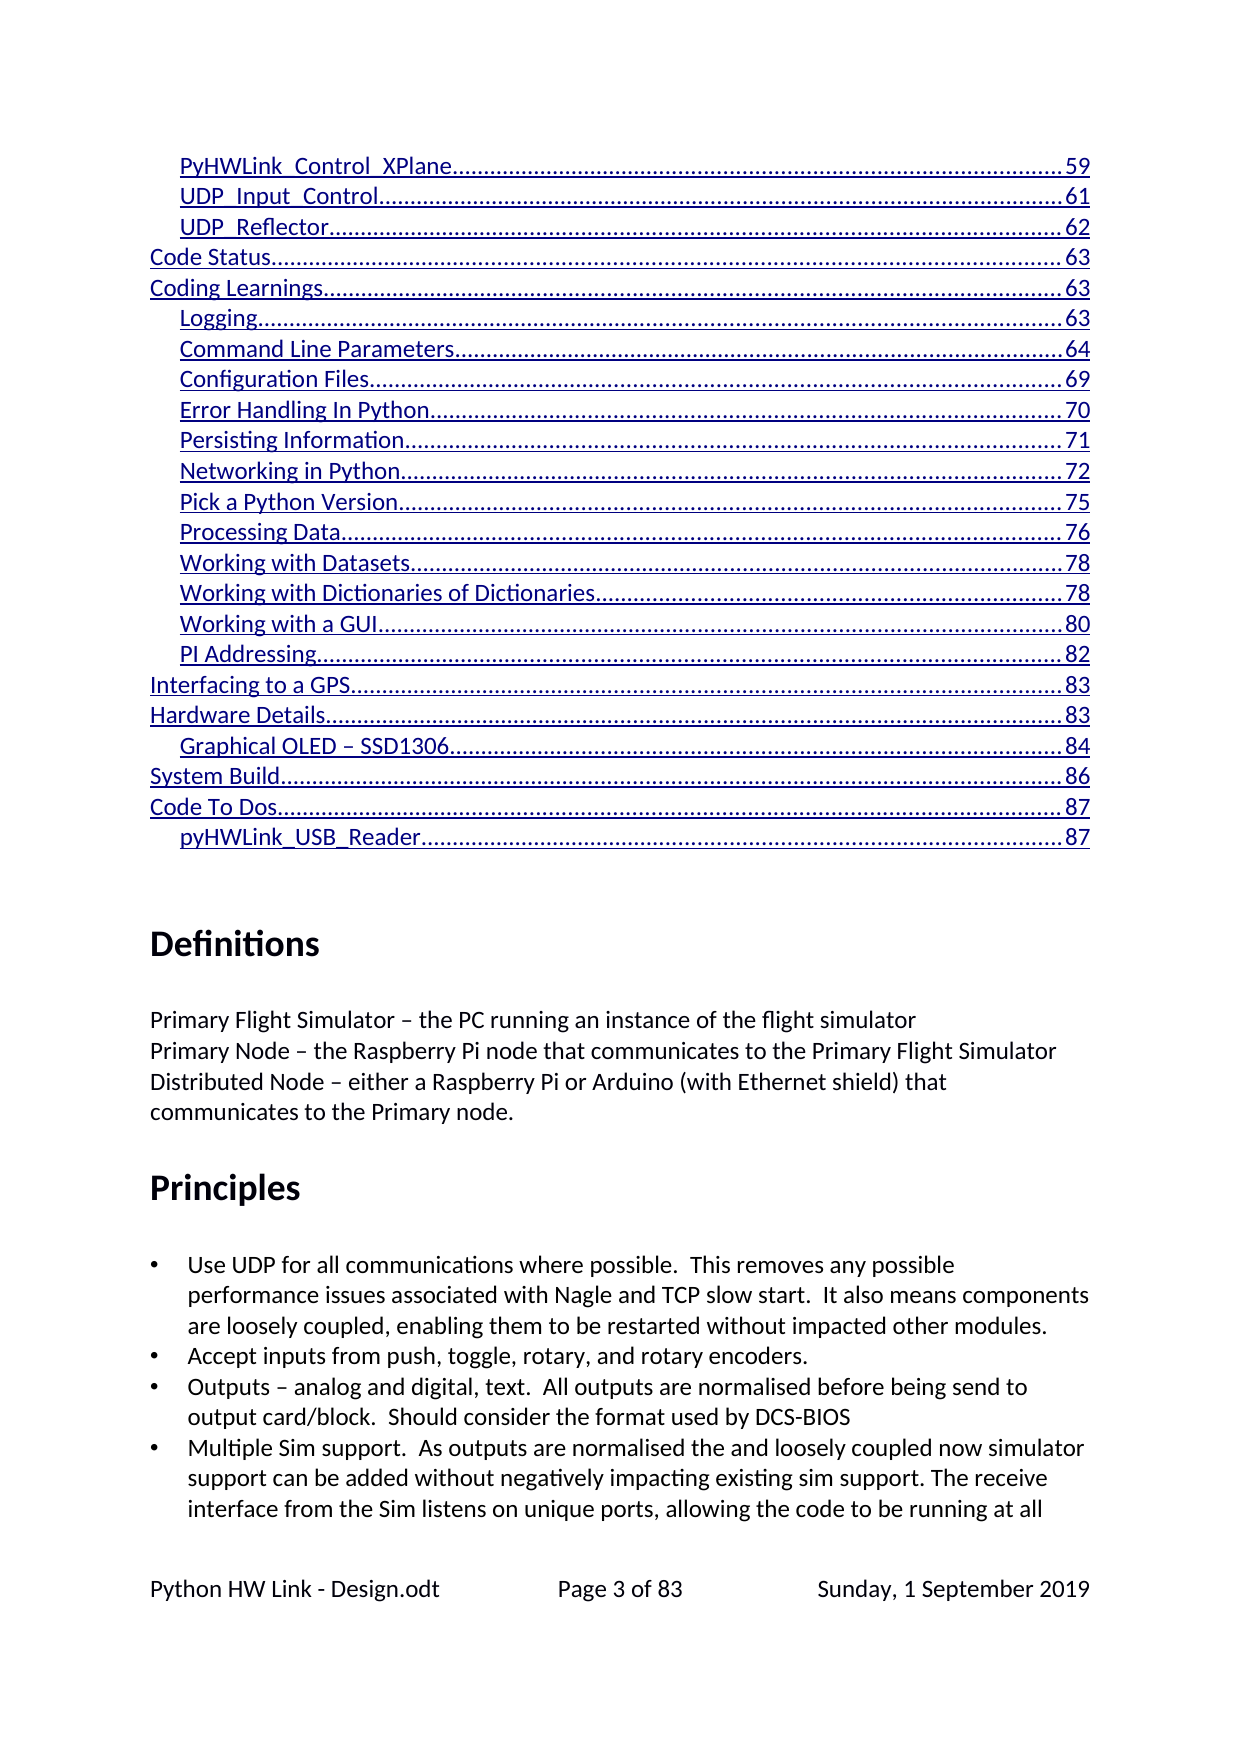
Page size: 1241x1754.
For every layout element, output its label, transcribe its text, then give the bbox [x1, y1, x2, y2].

text Graphical OLED – SSD1306 84 [179, 730, 1090, 756]
list Accept inputs from push, toggle, rotary, and rotary encoders. [150, 1341, 1090, 1371]
text System Build 86 [150, 760, 1090, 786]
text [179, 238, 1090, 242]
list Multiple Sim support. As outputs are normalised the and loosely coupled now simulator support can be added without negatively impacting existing sim support. The receive interface from the Sim listens on unique ports, allowing the code to be running at all [150, 1432, 1090, 1524]
text Command Line Parameters 64 [179, 333, 1090, 359]
text [179, 360, 1090, 364]
text Networking in Python 72 [179, 455, 1090, 481]
list Use UDP for all communications where possible. This removes any possible performance issues associated with Nagle and TCP slow start. It also means components are loosely coupled, enabling them to be restarted without impacted other modules. [150, 1249, 1090, 1341]
text Hardware Details 83 [150, 699, 1090, 725]
text [179, 665, 1090, 669]
text [179, 207, 1090, 211]
text Working with Datasets 78 [179, 547, 1090, 573]
text [179, 482, 1090, 486]
text [179, 421, 1090, 425]
text [179, 604, 1090, 608]
text Primary Node – the Raspberry Pi node that communicates to the Primary Flight Simulator [150, 1035, 1090, 1066]
text Coding Learnings 63 [150, 272, 1090, 298]
text PyHWLink_Control_XPlane 59 [179, 150, 1090, 176]
text Processing Data 76 [179, 516, 1090, 542]
subtitle Definitions [150, 920, 1090, 966]
text Working with a GUI 80 [179, 608, 1090, 634]
text Code Status 63 [150, 242, 1090, 268]
text Pick a Python Version 75 [179, 486, 1090, 512]
text PI Addressing 82 [179, 638, 1090, 664]
text Distributed Node – either a Raspberry Pi or Arduino (with Ethernet shield) that communicates to the Primary node. [150, 1066, 1090, 1127]
text pyHWLink_USB_Reader 87 [179, 821, 1090, 848]
text [179, 177, 1090, 181]
text Primary Flight Simulator – the PC running an instance of the flight simulator [150, 1005, 1090, 1035]
text Working with Dictionaries of Dictionaries 78 [179, 577, 1090, 603]
text UDP_Input_Control 61 [179, 181, 1090, 206]
text Persisting Information 71 [179, 425, 1090, 451]
text Error Handling In Python 70 [179, 394, 1090, 420]
text Code To Dos 87 [150, 791, 1090, 817]
subtitle Principles [150, 1164, 1090, 1210]
text Logging 63 [179, 303, 1090, 329]
text Configuration Files 69 [179, 364, 1090, 390]
text UDP_Reflector 62 [179, 211, 1090, 237]
text [179, 543, 1090, 547]
text Interfacing to a GPS 83 [150, 669, 1090, 695]
list Outputs – analog and digital, text. All outputs are normalised before being send to output card/block. Should consider the format used by DCS-BIOS [150, 1371, 1090, 1432]
